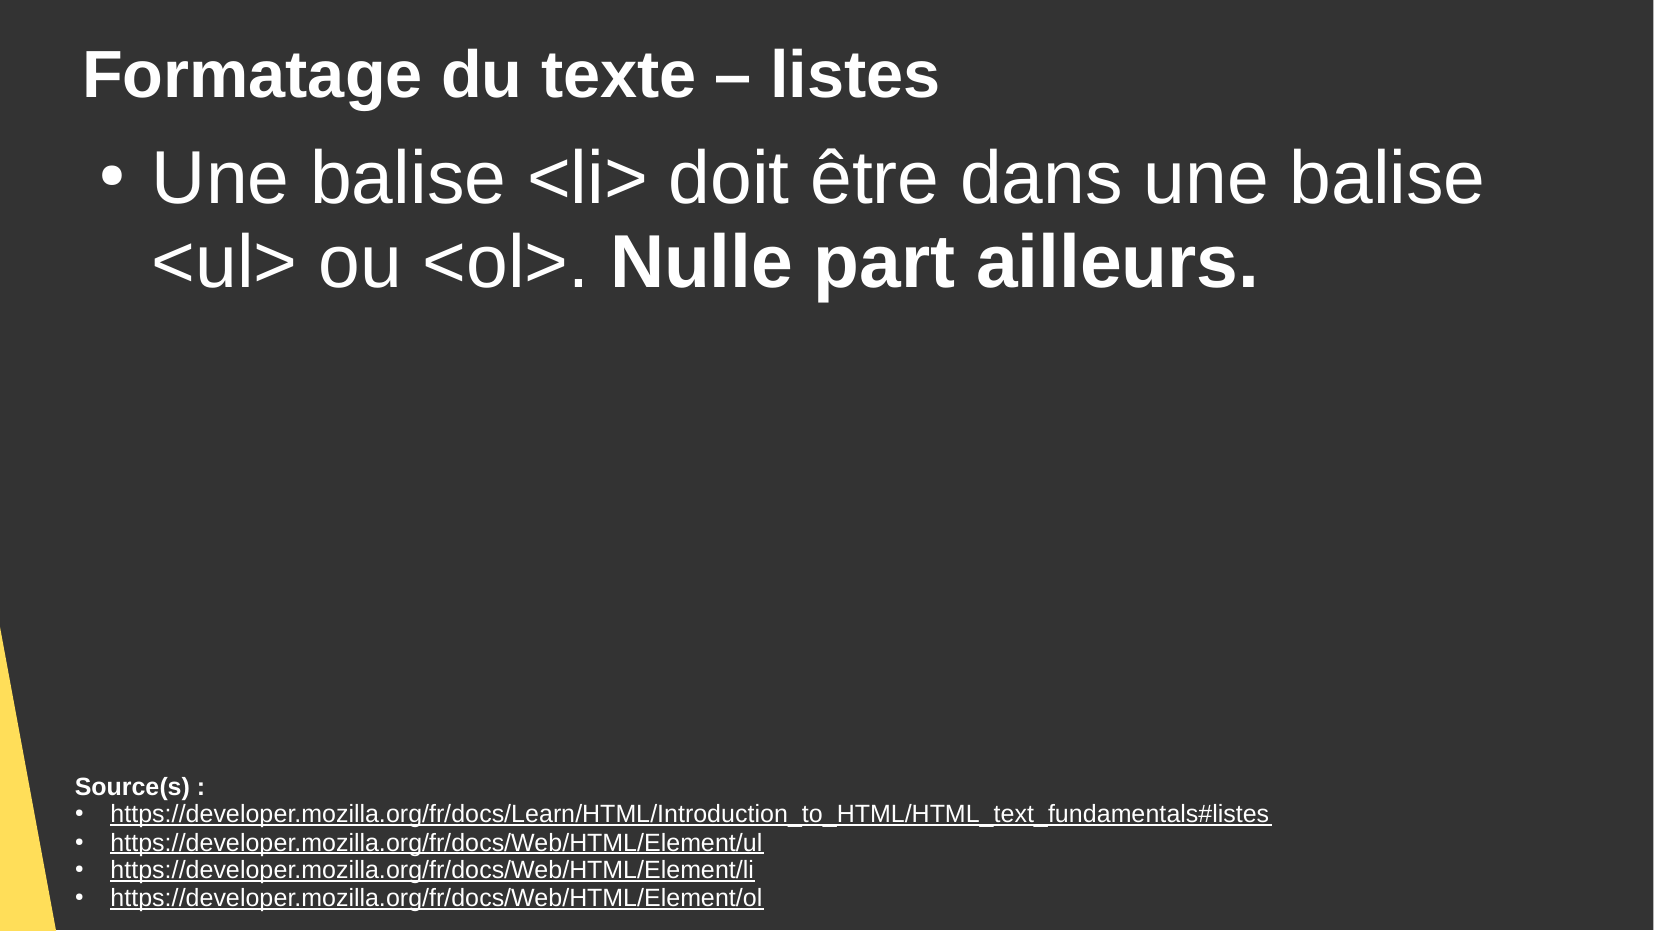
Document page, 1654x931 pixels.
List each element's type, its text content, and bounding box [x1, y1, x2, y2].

list Une balise <li> doit être dans une balise <ul> ou <ol>. Nulle part ailleurs. [80, 135, 1605, 626]
title Formatage du texte – listes [82, 37, 1571, 114]
text_box [0, 626, 57, 931]
text_box Source(s) : https://developer.mozilla.org/fr/docs/Learn/HTML/Introduction_to_HTML/HTML_text_fundamentals#listes https://developer.mozilla.org/fr/docs/Web/HTML/Element/ul https://developer.mozilla.org/fr/docs/Web/HTML/Element/li https://developer.mozilla.org/fr/docs/Web/HTML/Element/ol [60, 764, 1546, 920]
